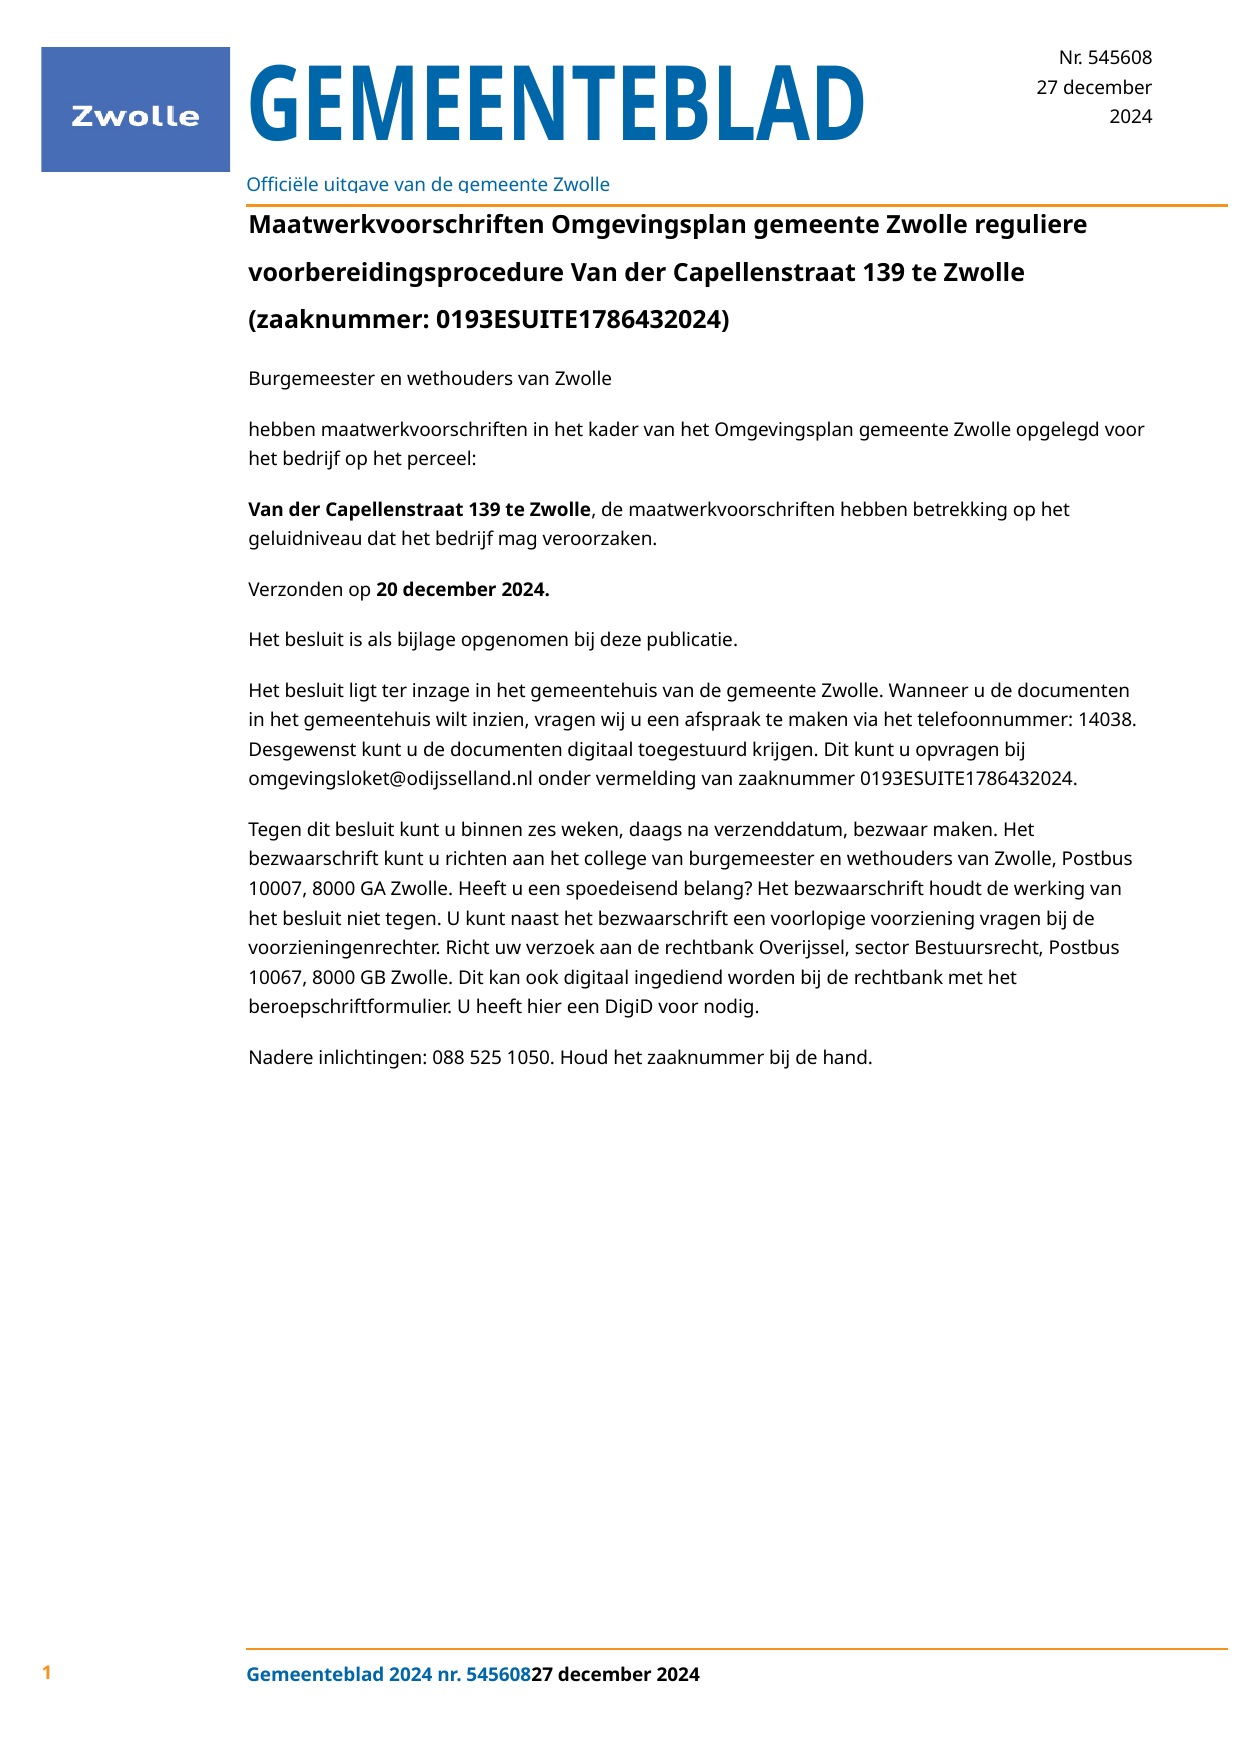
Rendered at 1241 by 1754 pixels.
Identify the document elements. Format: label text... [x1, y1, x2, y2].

text Verzonden op 20 december 2024. [248, 576, 1152, 602]
text Maatwerkvoorschriften Omgevingsplan gemeente Zwolle reguliere voorbereidingsprocedure Van der Capellenstraat 139 te Zwolle (zaaknummer: 0193ESUITE1786432024) [248, 207, 1152, 336]
text Burgemeester en wethouders van Zwolle [248, 366, 1152, 391]
picture [41, 47, 231, 172]
text hebben maatwerkvoorschriften in het kader van het Omgevingsplan gemeente Zwolle opgelegd voor het bedrijf op het perceel: [248, 416, 1152, 471]
text Tegen dit besluit kunt u binnen zes weken, daags na verzenddatum, bezwaar maken. Het bezwaarschrift kunt u richten aan het college van burgemeester en wethouders van Zwolle, Postbus 10007, 8000 GA Zwolle. Heeft u een spoedeisend belang? Het bezwaarschrift houdt de werking van het besluit niet tegen. U kunt naast het bezwaarschrift een voorlopige voorziening vragen bij de voorzieningenrechter. Richt uw verzoek aan de rechtbank Overijssel, sector Bestuursrecht, Postbus 10067, 8000 GB Zwolle. Dit kan ook digitaal ingediend worden bij de rechtbank met het beroepschriftformulier. U heeft hier een DigiD voor nodig. [248, 816, 1152, 1019]
text Van der Capellenstraat 139 te Zwolle, de maatwerkvoorschriften hebben betrekking op het geluidniveau dat het bedrijf mag veroorzaken. [248, 496, 1152, 551]
text Het besluit ligt ter inzage in het gemeentehuis van de gemeente Zwolle. Wanneer u de documenten in het gemeentehuis wilt inzien, vragen wij u een afspraak te maken via het telefoonnummer: 14038. Desgewenst kunt u de documenten digitaal toegestuurd krijgen. Dit kunt u opvragen bij omgevingsloket@odijsselland.nl onder vermelding van zaaknummer 0193ESUITE1786432024. [248, 677, 1152, 791]
text Nadere inlichtingen: 088 525 1050. Houd het zaaknummer bij de hand. [248, 1044, 1152, 1069]
text Het besluit is als bijlage opgenomen bij deze publicatie. [248, 626, 1152, 652]
